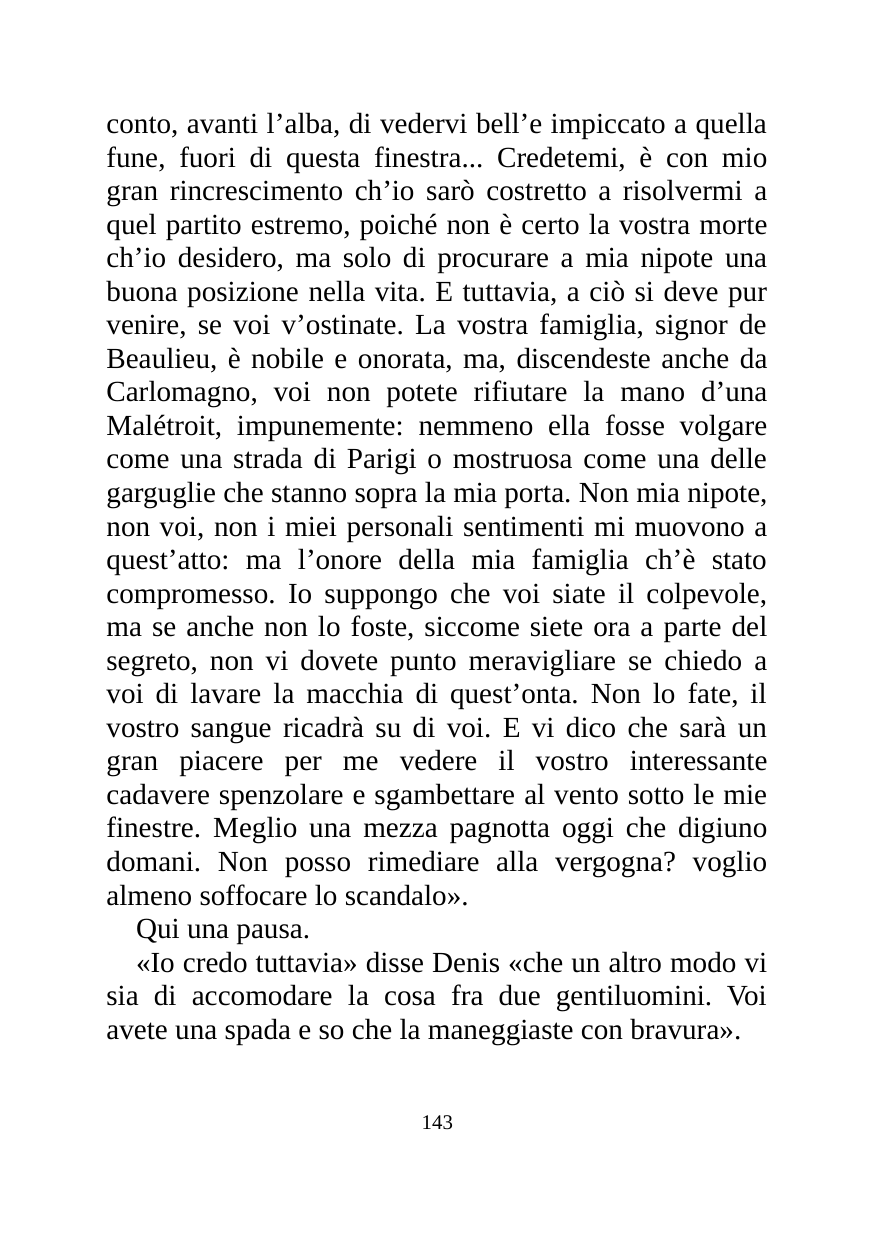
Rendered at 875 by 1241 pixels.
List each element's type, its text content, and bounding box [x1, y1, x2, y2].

text Qui una pausa. [106, 911, 768, 945]
text conto, avanti l’alba, di vedervi bell’e impiccato a quella fune, fuori di questa finestra... Credetemi, è con mio gran rincrescimento ch’io sarò costretto a risolvermi a quel partito estremo, poiché non è certo la vostra morte ch’io desidero, ma solo di procurare a mia nipote una buona posizione nella vita. E tuttavia, a ciò si deve pur venire, se voi v’ostinate. La vostra famiglia, signor de Beaulieu, è nobile e onorata, ma, discendeste anche da Carlomagno, voi non potete rifiutare la mano d’una Malétroit, impunemente: nemmeno ella fosse volgare come una strada di Parigi o mostruosa come una delle garguglie che stanno sopra la mia porta. Non mia nipote, non voi, non i miei personali sentimenti mi muovono a quest’atto: ma l’onore della mia famiglia ch’è stato compromesso. Io suppongo che voi siate il colpevole, ma se anche non lo foste, siccome siete ora a parte del segreto, non vi dovete punto meravigliare se chiedo a voi di lavare la macchia di quest’onta. Non lo fate, il vostro sangue ricadrà su di voi. E vi dico che sarà un gran piacere per me vedere il vostro interessante cadavere spenzolare e sgambettare al vento sotto le mie finestre. Meglio una mezza pagnotta oggi che digiuno domani. Non posso rimediare alla vergogna? voglio almeno soffocare lo scandalo». [106, 106, 768, 911]
text «Io credo tuttavia» disse Denis «che un altro modo vi sia di accomodare la cosa fra due gentiluomini. Voi avete una spada e so che la maneggiaste con bravura». [106, 945, 768, 1045]
